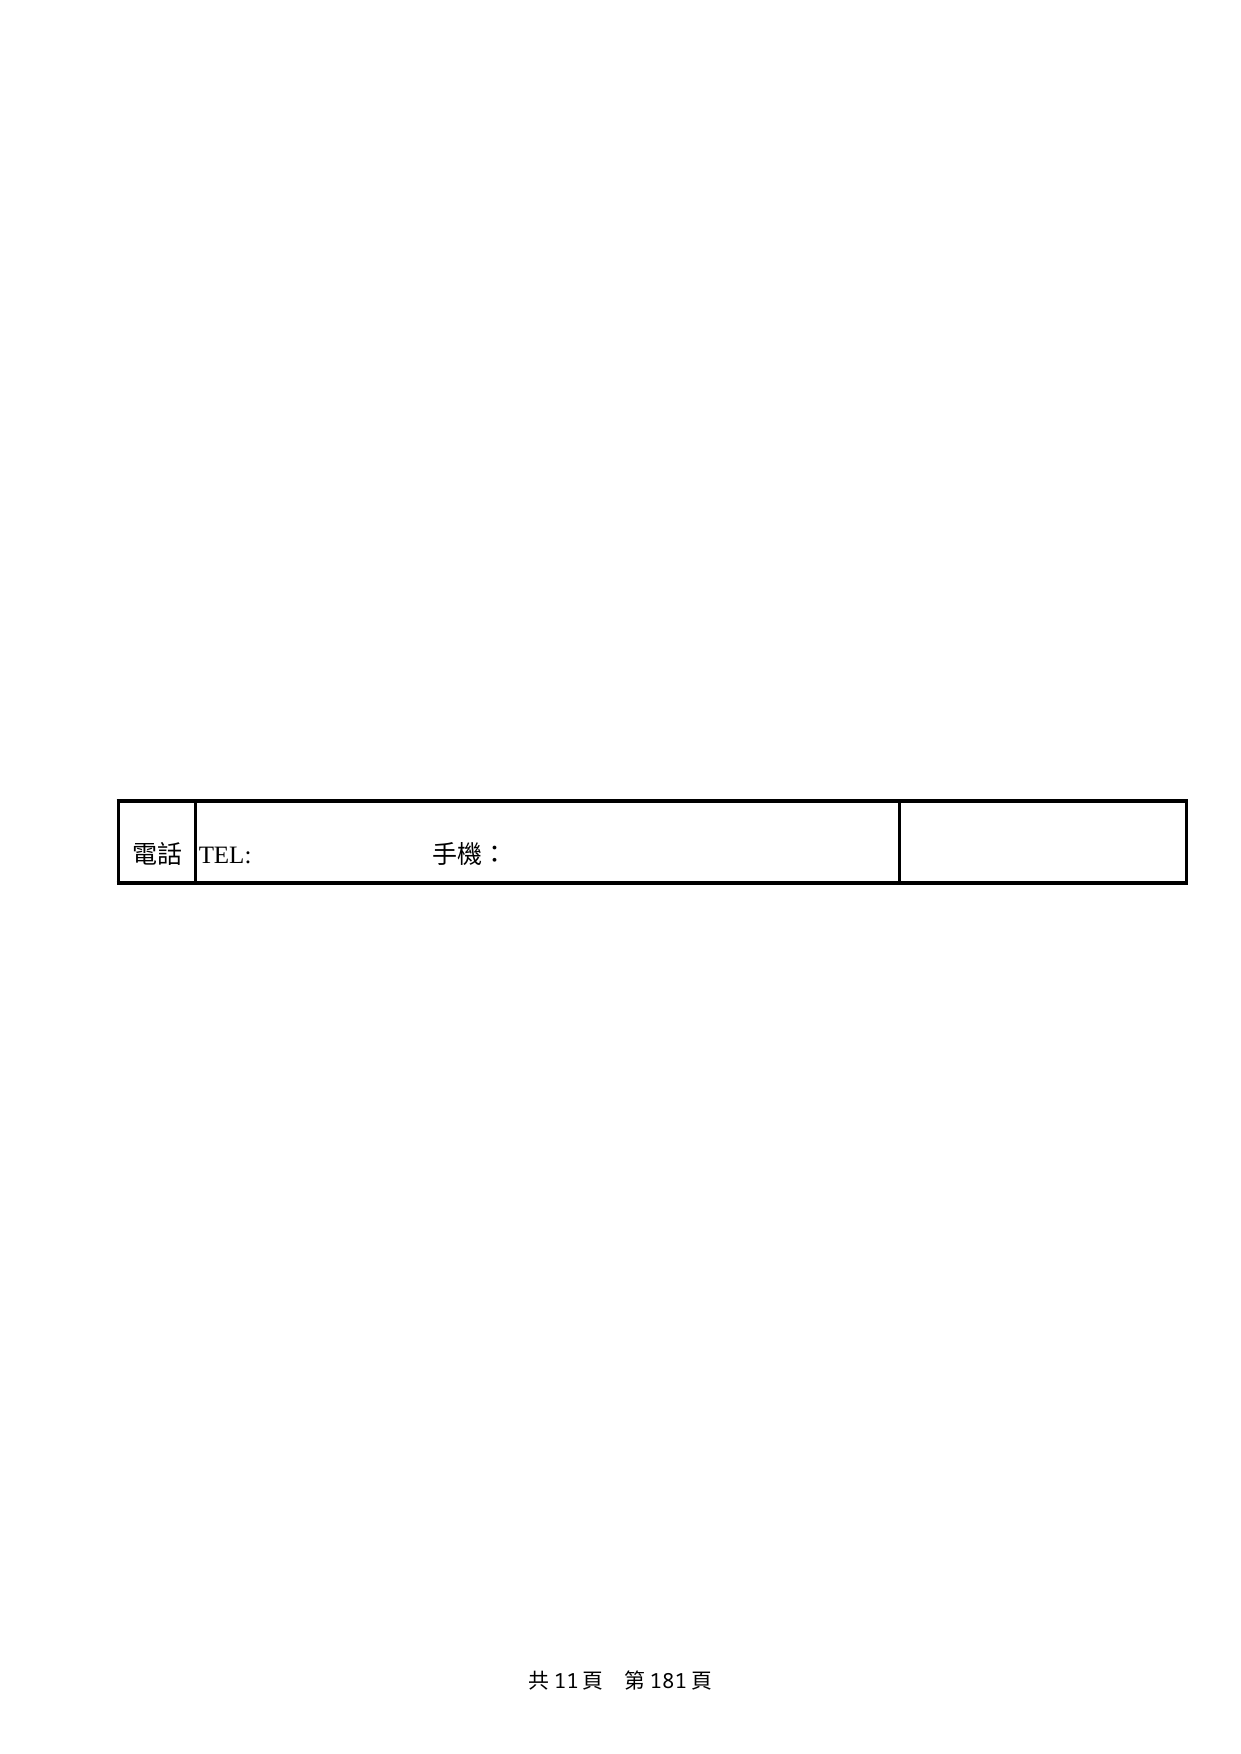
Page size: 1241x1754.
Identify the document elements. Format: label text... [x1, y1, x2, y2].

table_cell TEL: 手機： [197, 803, 898, 881]
table_header 照 片 [901, 803, 1185, 881]
table_cell 電話 [120, 803, 194, 881]
